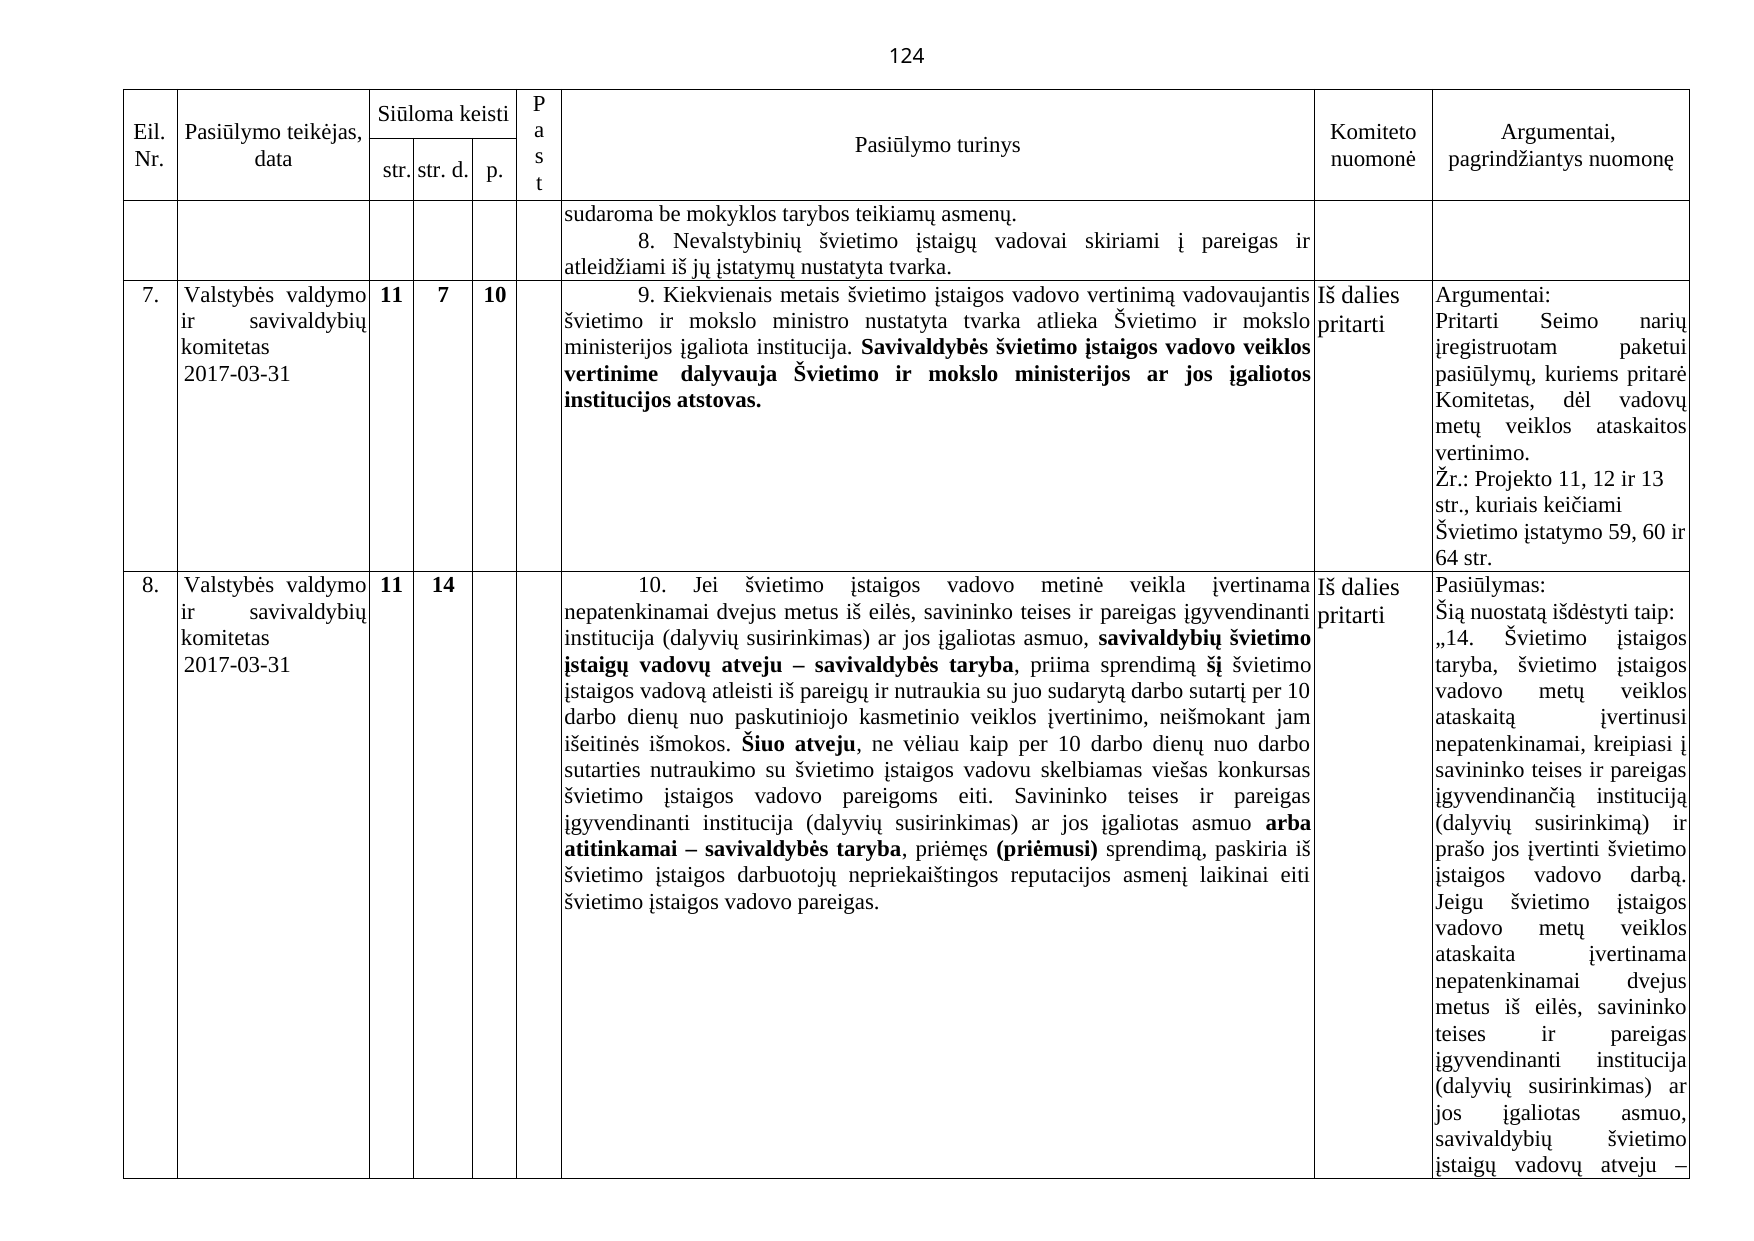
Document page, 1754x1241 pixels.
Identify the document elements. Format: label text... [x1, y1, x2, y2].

table_cell Argumentai: Pritarti Seimo narių įregistruotam paketui pasiūlymų, kuriems pritarė Komitetas, dėl vadovų metų veiklos ataskaitos vertinimo. Žr.: Projekto 11, 12 ir 13 str., kuriais keičiami Švietimo įstatymo 59, 60 ir 64 str. [1433, 281, 1689, 571]
table_cell 7 [414, 281, 472, 571]
table_cell [370, 201, 413, 279]
table_cell [124, 201, 177, 279]
table_header Eil. Nr. [124, 90, 177, 199]
table_cell [517, 201, 561, 279]
table_cell 11 [370, 572, 413, 1178]
table_cell p. [473, 139, 516, 199]
table_cell 10. Jei švietimo įstaigos vadovo metinė veikla įvertinama nepatenkinamai dvejus metus iš eilės, savininko teises ir pareigas įgyvendinanti institucija (dalyvių susirinkimas) ar jos įgaliotas asmuo, savivaldybių švietimo įstaigų vadovų atveju – savivaldybės taryba, priima sprendimą šį švietimo įstaigos vadovą atleisti iš pareigų ir nutraukia su juo sudarytą darbo sutartį per 10 darbo dienų nuo paskutiniojo kasmetinio veiklos įvertinimo, neišmokant jam išeitinės išmokos. Šiuo atveju, ne vėliau kaip per 10 darbo dienų nuo darbo sutarties nutraukimo su švietimo įstaigos vadovu skelbiamas viešas konkursas švietimo įstaigos vadovo pareigoms eiti. Savininko teises ir pareigas įgyvendinanti institucija (dalyvių susirinkimas) ar jos įgaliotas asmuo arba atitinkamai – savivaldybės taryba, priėmęs (priėmusi) sprendimą, paskiria iš švietimo įstaigos darbuotojų nepriekaištingos reputacijos asmenį laikinai eiti švietimo įstaigos vadovo pareigas. [562, 572, 1314, 1178]
table_header Pastabos [517, 90, 561, 199]
table_cell 11 [370, 281, 413, 571]
table_cell 10 [473, 281, 516, 571]
table_cell str. d. [414, 139, 472, 199]
table_header Pasiūlymo turinys [562, 90, 1314, 199]
table_header Argumentai, pagrindžiantys nuomonę [1433, 90, 1689, 199]
table_header Pasiūlymo teikėjas, data [178, 90, 369, 199]
table_cell Iš dalies pritarti [1315, 572, 1432, 1178]
table_cell 8. [124, 572, 177, 1178]
table_cell [473, 572, 516, 1178]
table_cell Valstybės valdymo ir savivaldybių komitetas 2017-03-31 [178, 572, 369, 1178]
table_cell 7. [124, 281, 177, 571]
table_header Komiteto nuomonė [1315, 90, 1432, 199]
table_cell [178, 201, 369, 279]
table_cell [473, 201, 516, 279]
table_cell Valstybės valdymo ir savivaldybių komitetas 2017-03-31 [178, 281, 369, 571]
table_cell sudaroma be mokyklos tarybos teikiamų asmenų. 8. Nevalstybinių švietimo įstaigų vadovai skiriami į pareigas ir atleidžiami iš jų įstatymų nustatyta tvarka. [562, 201, 1314, 279]
table_cell [517, 281, 561, 571]
table_cell [1315, 201, 1432, 279]
table_cell Pasiūlymas: Šią nuostatą išdėstyti taip: „14. Švietimo įstaigos taryba, švietimo įstaigos vadovo metų veiklos ataskaitą įvertinusi nepatenkinamai, kreipiasi į savininko teises ir pareigas įgyvendinančią instituciją (dalyvių susirinkimą) ir prašo jos įvertinti švietimo įstaigos vadovo darbą. Jeigu švietimo įstaigos vadovo metų veiklos ataskaita įvertinama nepatenkinamai dvejus metus iš eilės, savininko teises ir pareigas įgyvendinanti institucija (dalyvių susirinkimas) ar jos įgaliotas asmuo, savivaldybių švietimo įstaigų vadovų atveju – [1433, 572, 1689, 1178]
table_cell 9. Kiekvienais metais švietimo įstaigos vadovo vertinimą vadovaujantis švietimo ir mokslo ministro nustatyta tvarka atlieka Švietimo ir mokslo ministerijos įgaliota institucija. Savivaldybės švietimo įstaigos vadovo veiklos vertinime dalyvauja Švietimo ir mokslo ministerijos ar jos įgaliotos institucijos atstovas. [562, 281, 1314, 571]
table_cell 14 [414, 572, 472, 1178]
table_header Siūloma keisti [370, 90, 516, 138]
table_cell Iš dalies pritarti [1315, 281, 1432, 571]
table_cell [517, 572, 561, 1178]
table_cell [414, 201, 472, 279]
table_cell [1433, 201, 1689, 279]
table_cell str. [370, 139, 413, 199]
